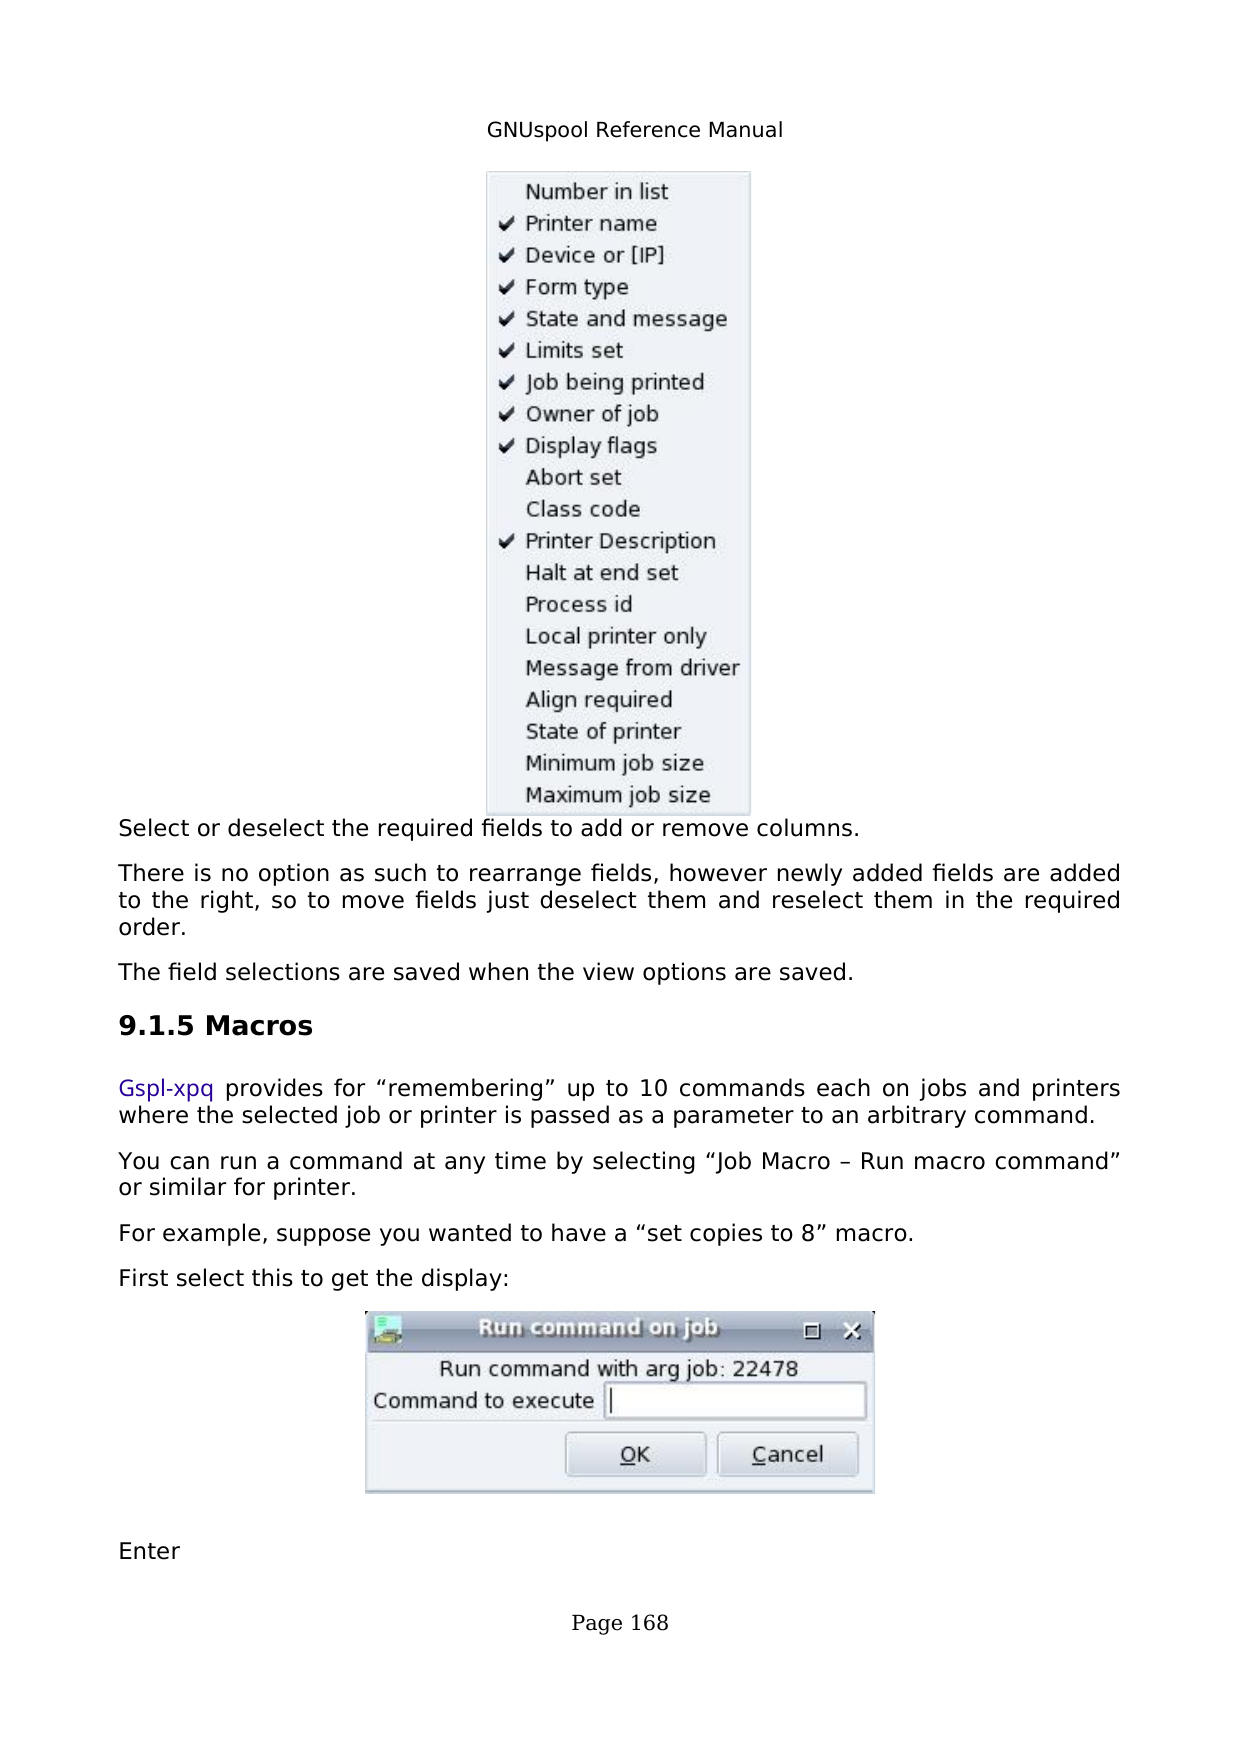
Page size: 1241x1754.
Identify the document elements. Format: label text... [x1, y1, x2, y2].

text Gspl-xpq provides for “remembering” up to 10 commands each on jobs and printers where the selected job or printer is passed as a parameter to an arbitrary command. [118, 1071, 1122, 1129]
text There is no option as such to rearrange fields, however newly added fields are added to the right, so to move fields just deselect them and reselect them in the required order. [118, 860, 1122, 941]
text First select this to get the display: [118, 1265, 1122, 1292]
picture [486, 171, 752, 816]
text For example, suppose you wanted to have a “set copies to 8” macro. [118, 1220, 1122, 1246]
picture [365, 1311, 876, 1494]
text You can run a command at any time by selecting “Job Macro – Run macro command” or similar for printer. [118, 1148, 1122, 1201]
subtitle Macros [118, 1011, 1122, 1042]
text The field selections are saved when the view options are saved. [118, 959, 1122, 986]
text Select or deselect the required fields to add or remove columns. [118, 812, 1122, 842]
text Enter [118, 1538, 1122, 1565]
